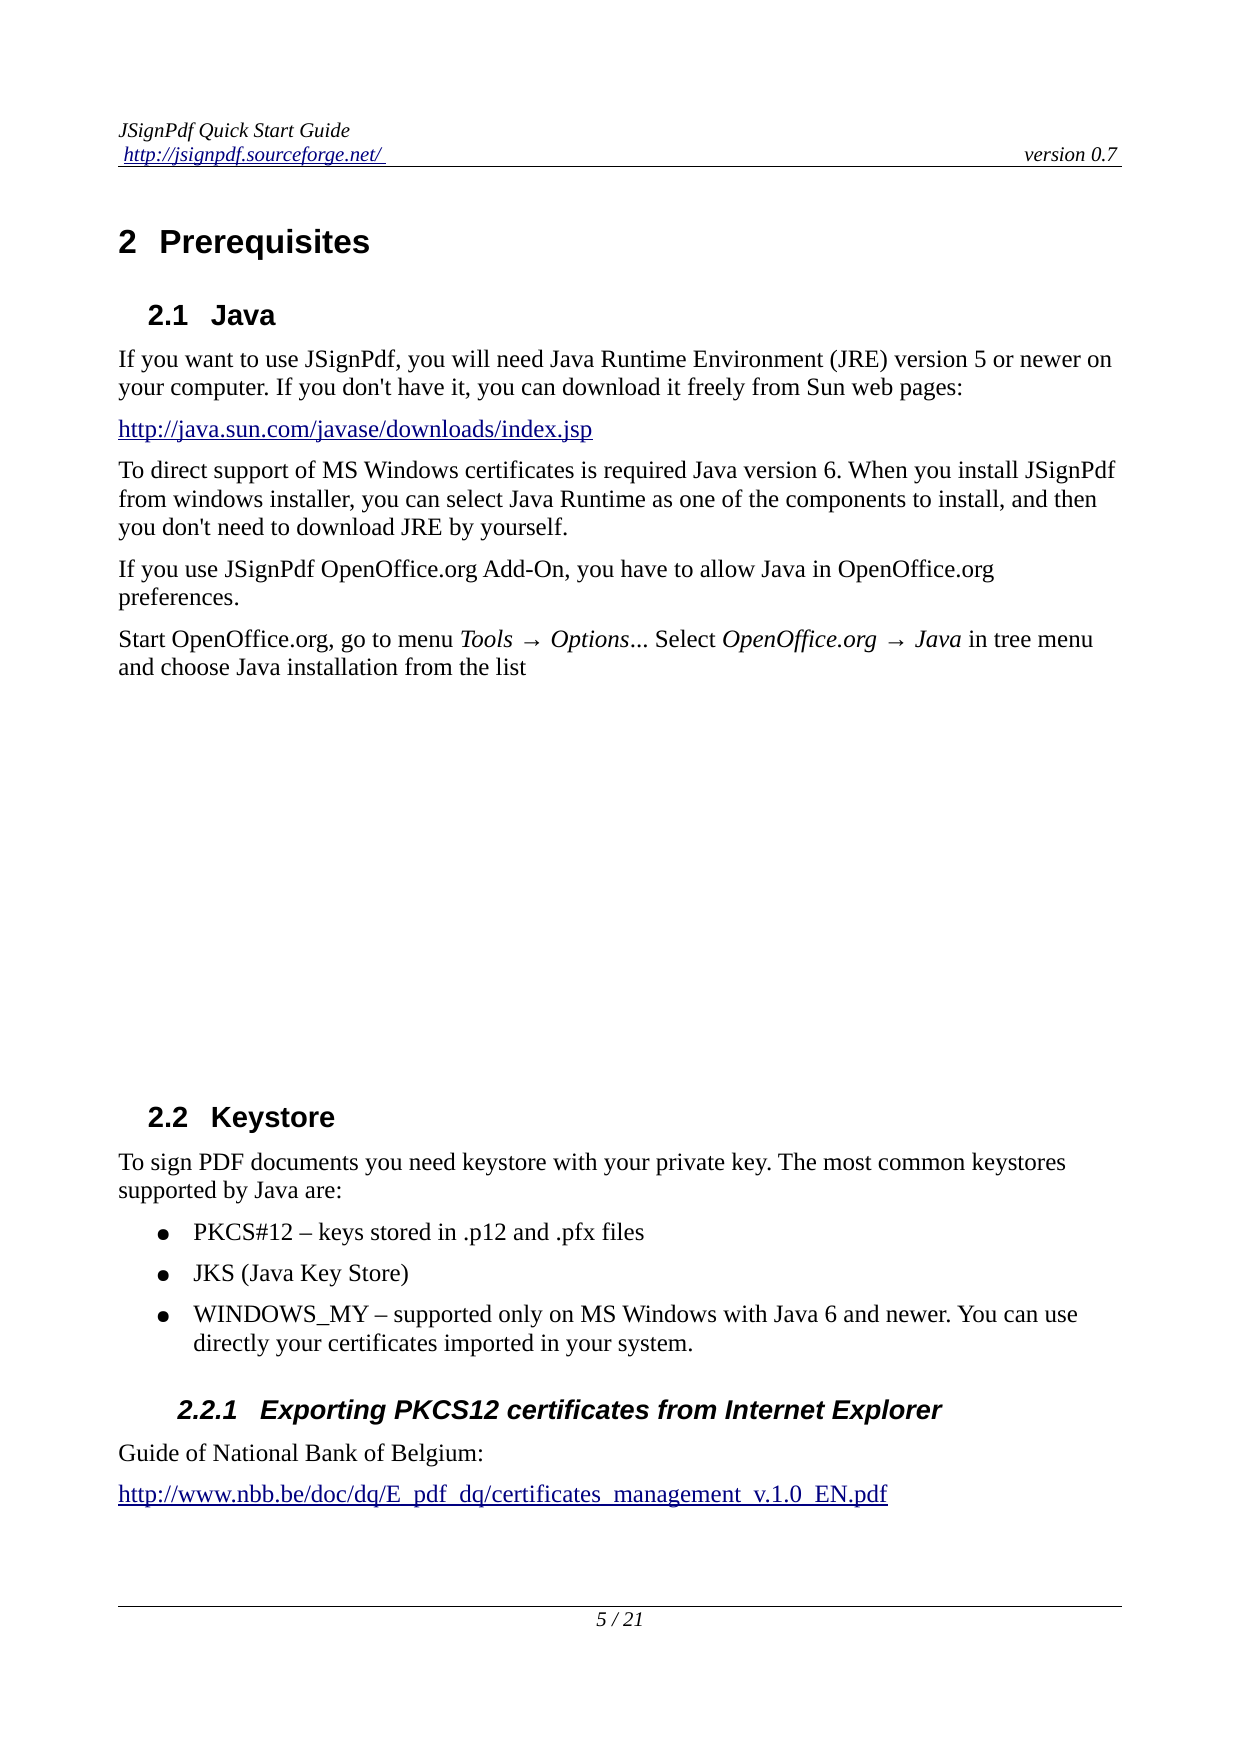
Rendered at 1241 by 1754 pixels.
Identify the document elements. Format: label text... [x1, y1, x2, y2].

text Guide of National Bank of Belgium: [118, 1438, 1122, 1467]
text To direct support of MS Windows certificates is required Java version 6. When you install JSignPdf from windows installer, you can select Java Runtime as one of the components to install, and then you don't need to download JRE by yourself. [118, 455, 1122, 541]
list WINDOWS_MY – supported only on MS Windows with Java 6 and newer. You can use directly your certificates imported in your system. [156, 1299, 1122, 1357]
list JKS (Java Key Store) [156, 1258, 1122, 1287]
text If you want to use JSignPdf, you will need Java Runtime Environment (JRE) version 5 or newer on your computer. If you don't have it, you can download it freely from Sun web pages: [118, 344, 1122, 401]
subtitle Exporting PKCS12 certificates from Internet Explorer [177, 1394, 1122, 1425]
subtitle Keystore [148, 719, 1116, 1134]
subtitle Java [148, 298, 1116, 331]
text http://www.nbb.be/doc/dq/E_pdf_dq/certificates_management_v.1.0_EN.pdf [118, 1479, 1122, 1508]
text If you use JSignPdf OpenOffice.org Add-On, you have to allow Java in OpenOffice.org preferences. [118, 554, 1122, 611]
list PKCS#12 – keys stored in .p12 and .pfx files [156, 1217, 1122, 1245]
text To sign PDF documents you need keystore with your private key. The most common keystores supported by Java are: [118, 1147, 1122, 1204]
text Start OpenOffice.org, go to menu Tools → Options... Select OpenOffice.org → Java in tree menu and choose Java installation from the list [118, 624, 1122, 681]
text http://java.sun.com/javase/downloads/index.jsp [118, 414, 1122, 442]
subtitle Prerequisites [118, 222, 1122, 260]
